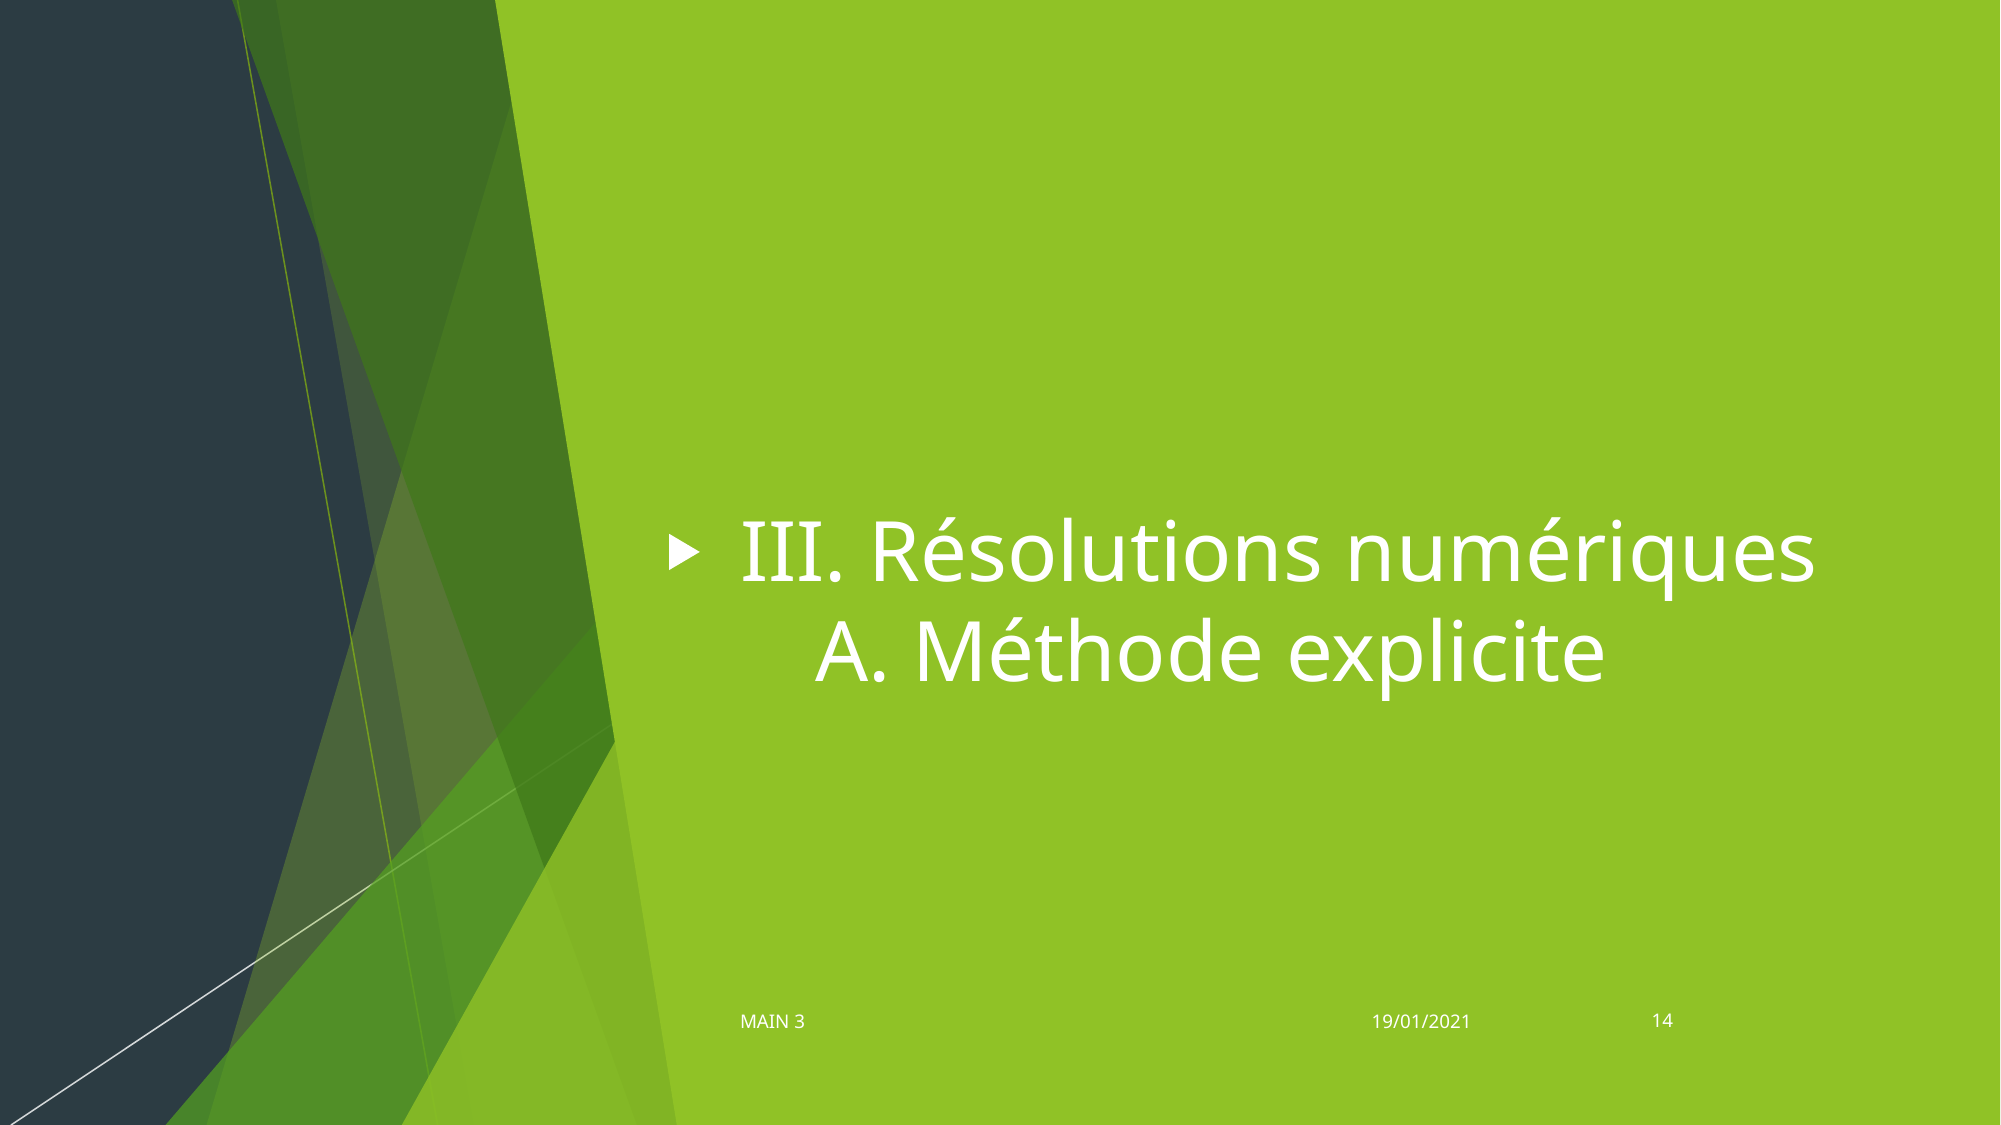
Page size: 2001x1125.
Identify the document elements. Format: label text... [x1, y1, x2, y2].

text_box [0, 0, 2000, 1125]
text_box MAIN 3 [724, 991, 1330, 1051]
title III. Résolutions numériques A. Méthode explicite [724, 237, 1867, 706]
text_box 19/01/2021 [1356, 991, 1559, 1051]
text_box [1636, 991, 1749, 1051]
